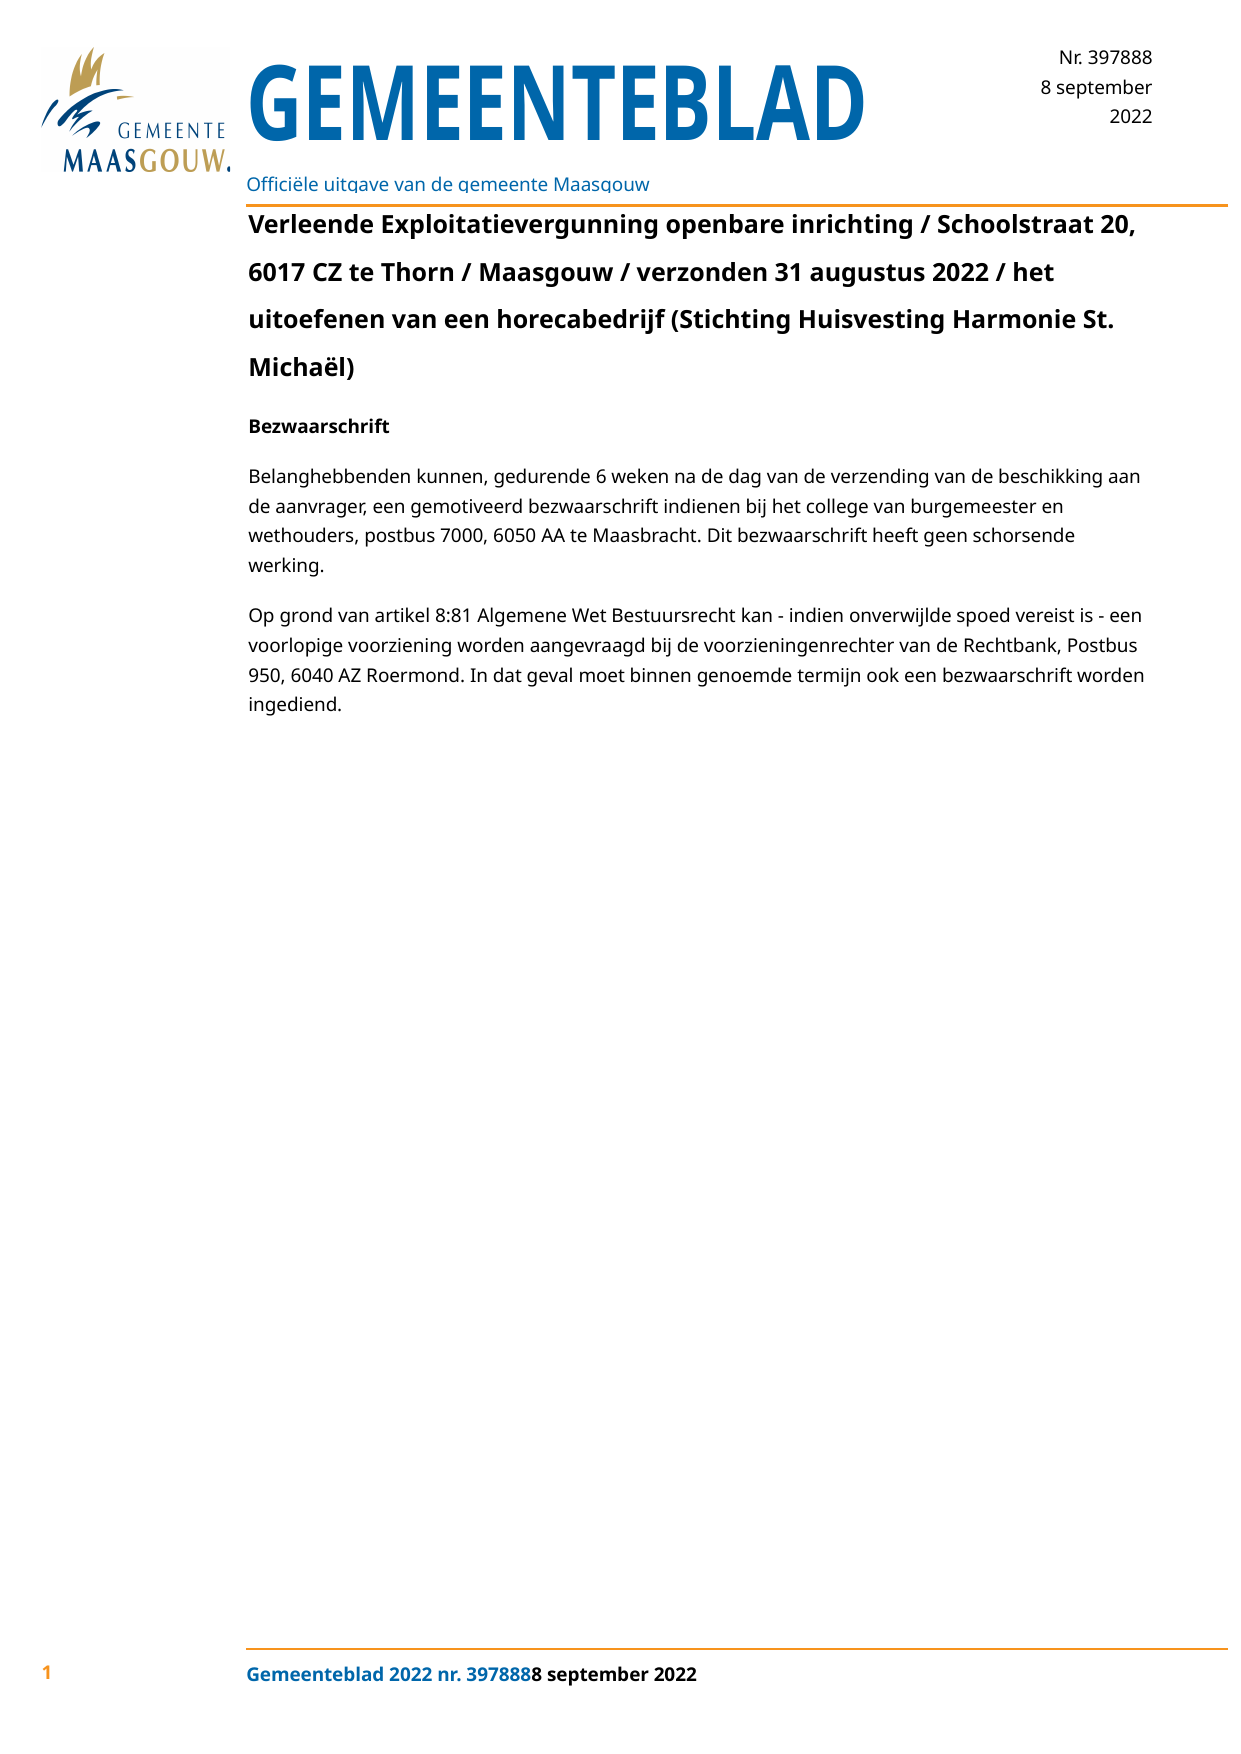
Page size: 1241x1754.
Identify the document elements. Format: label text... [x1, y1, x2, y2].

text Op grond van artikel 8:81 Algemene Wet Bestuursrecht kan - indien onverwijlde spoed vereist is - een voorlopige voorziening worden aangevraagd bij de voorzieningenrechter van de Rechtbank, Postbus 950, 6040 AZ Roermond. In dat geval moet binnen genoemde termijn ook een bezwaarschrift worden ingediend. [248, 603, 1152, 717]
text Bezwaarschrift [248, 413, 1152, 439]
text Verleende Exploitatievergunning openbare inrichting / Schoolstraat 20, 6017 CZ te Thorn / Maasgouw / verzonden 31 augustus 2022 / het uitoefenen van een horecabedrijf (Stichting Huisvesting Harmonie St. Michaël) [248, 207, 1152, 384]
text Belanghebbenden kunnen, gedurende 6 weken na de dag van de verzending van de beschikking aan de aanvrager, een gemotiveerd bezwaarschrift indienen bij het college van burgemeester en wethouders, postbus 7000, 6050 AA te Maasbracht. Dit bezwaarschrift heeft geen schorsende werking. [248, 463, 1152, 578]
picture [41, 47, 231, 172]
